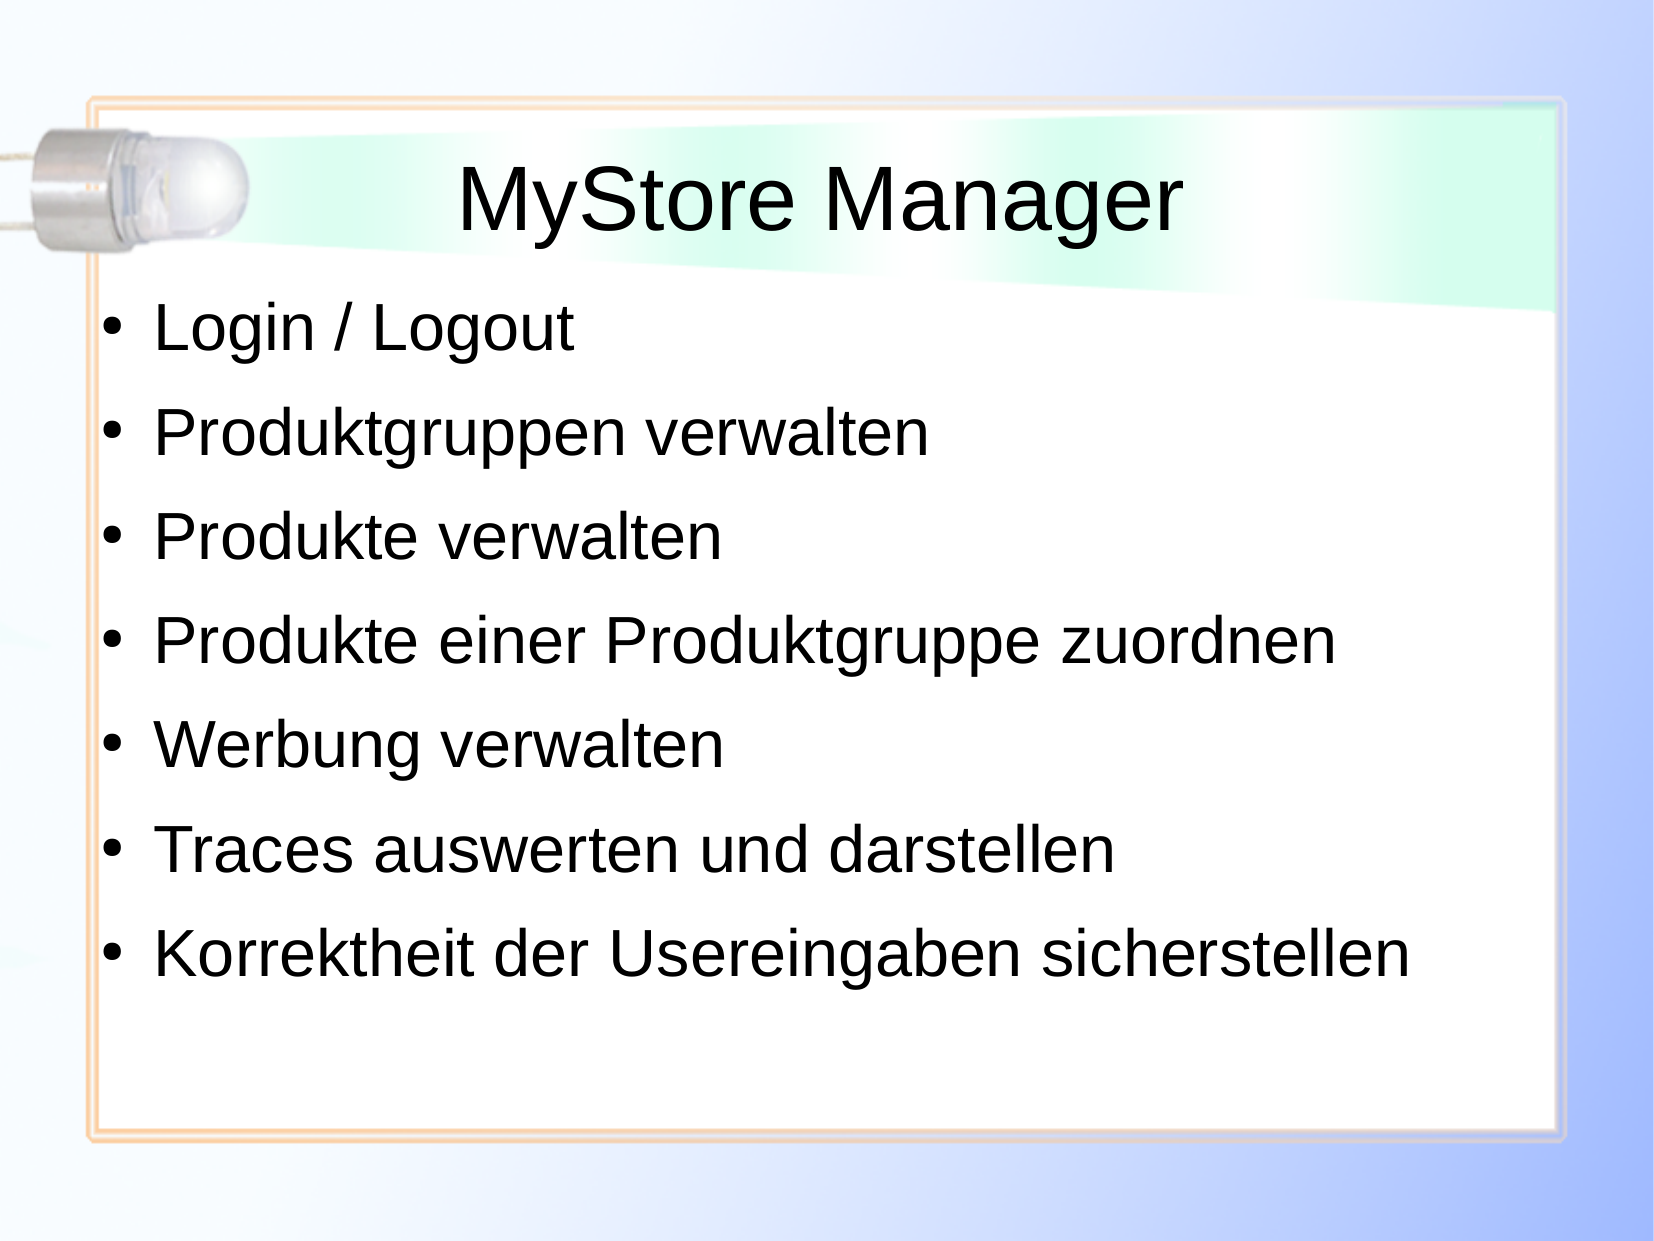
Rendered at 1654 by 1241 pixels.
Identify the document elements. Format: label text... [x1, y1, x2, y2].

picture [0, 0, 1654, 1241]
list Login / Logout Produktgruppen verwalten Produkte verwalten Produkte einer Produktgruppe zuordnen Werbung verwalten Traces auswerten und darstellen Korrektheit der Usereingaben sicherstellen [82, 290, 1571, 1094]
title MyStore Manager [76, 102, 1565, 296]
